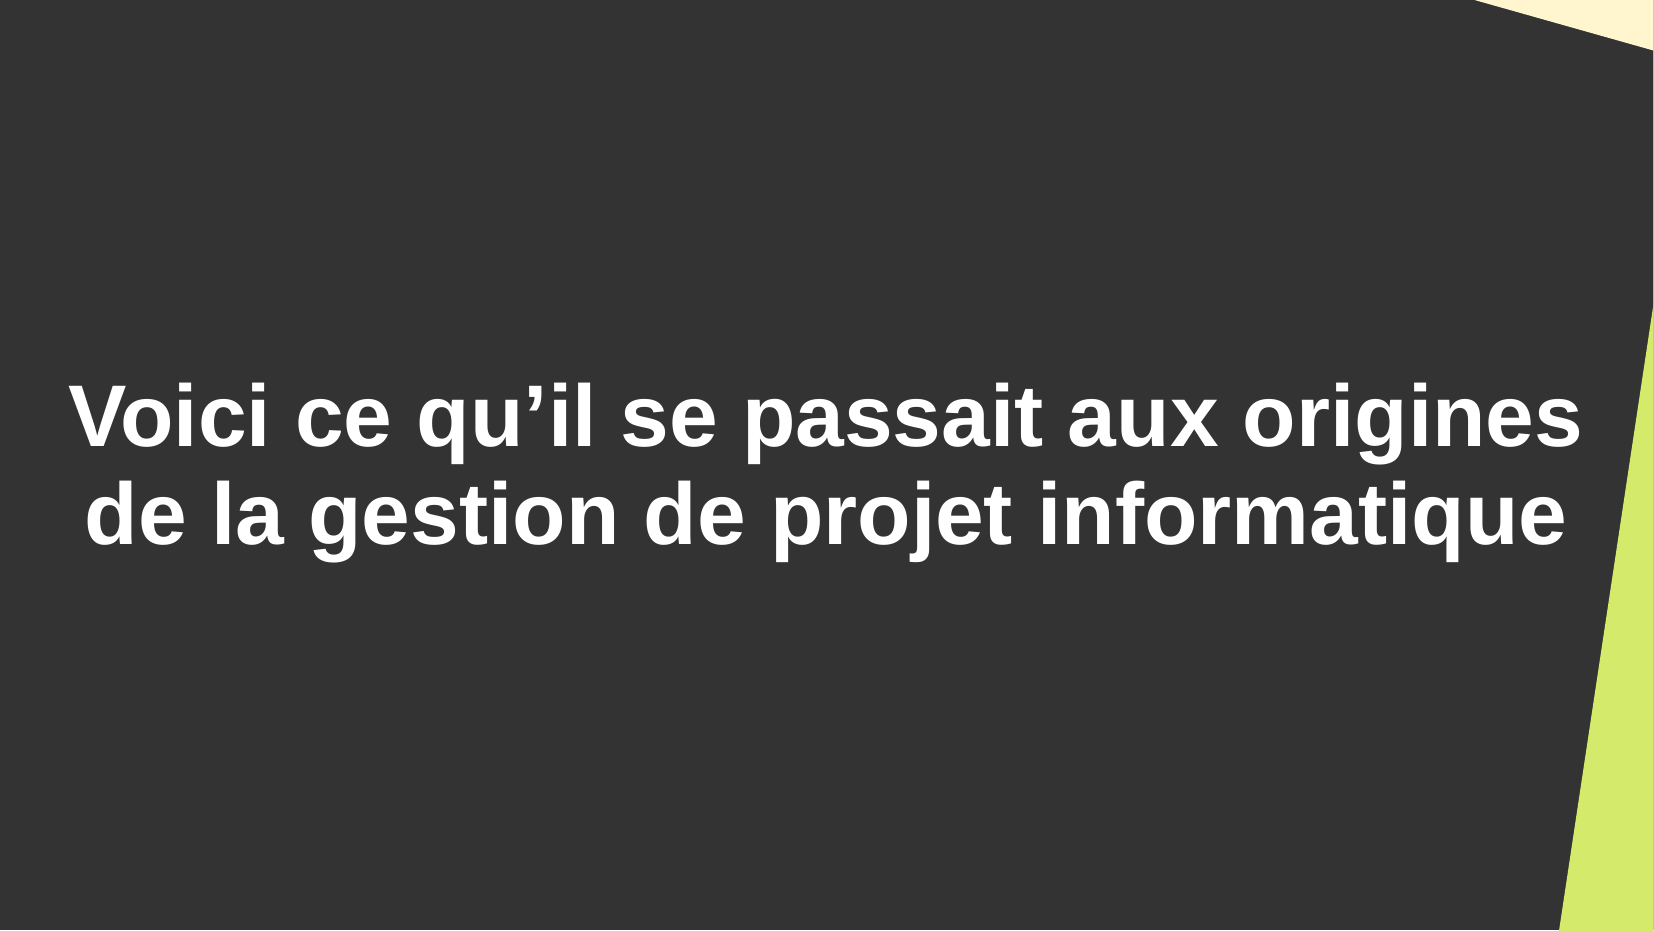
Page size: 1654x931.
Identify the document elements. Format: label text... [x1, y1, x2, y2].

title Voici ce qu’il se passait aux origines de la gestion de projet informatique [31, 367, 1622, 563]
text_box [1474, 0, 1654, 51]
text_box [1558, 300, 1654, 931]
